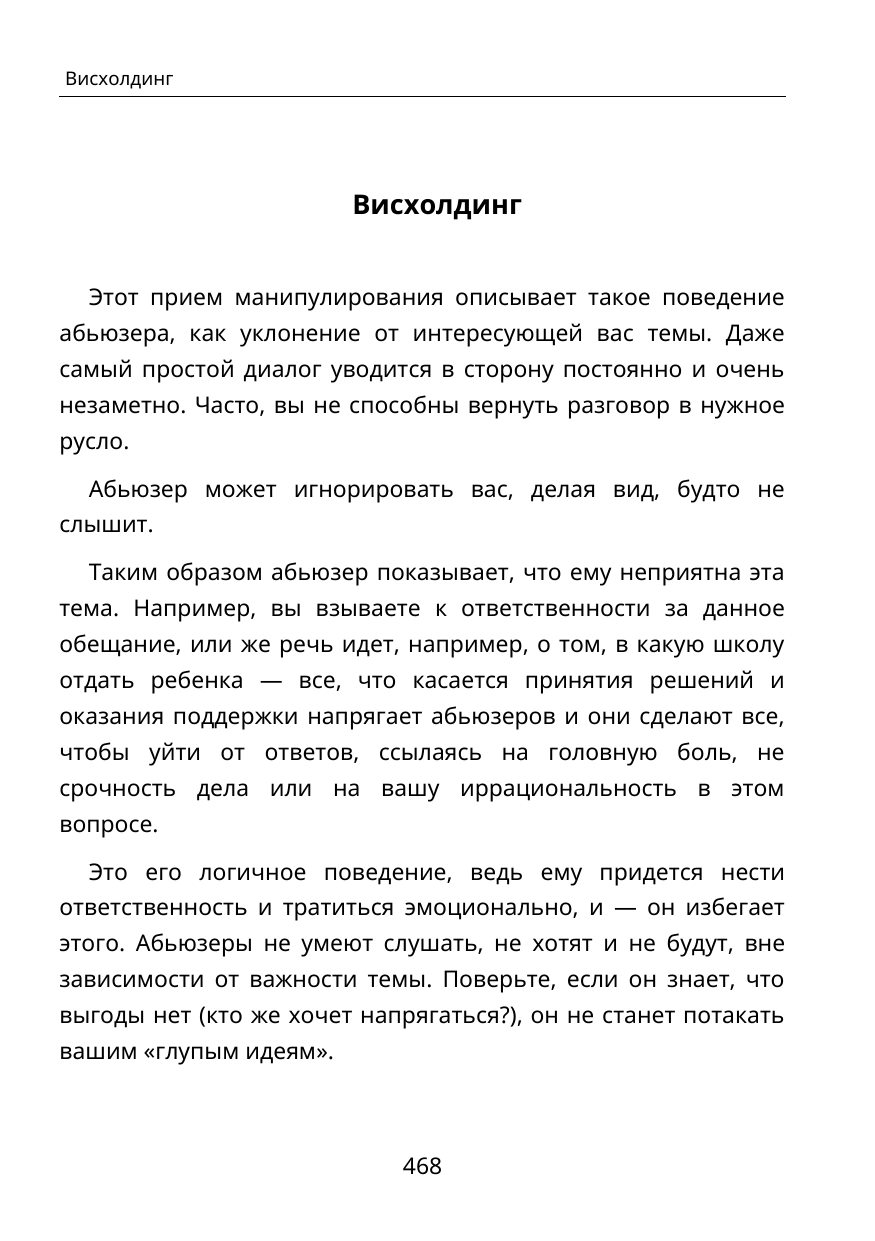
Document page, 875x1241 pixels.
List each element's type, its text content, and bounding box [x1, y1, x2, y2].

subtitle Висхолдинг [59, 185, 786, 222]
text Таким образом абьюзер показывает, что ему неприятна эта тема. Например, вы взываете к ответственности за данное обещание, или же речь идет, например, о том, в какую школу отдать ребенка — все, что касается принятия решений и оказания поддержки напрягает абьюзеров и они сделают все, чтобы уйти от ответов, ссылаясь на головную боль, не срочность дела или на вашу иррациональность в этом вопросе. [59, 556, 786, 839]
text Этот прием манипулирования описывает такое поведение абьюзера, как уклонение от интересующей вас темы. Даже самый простой диалог уводится в сторону постоянно и очень незаметно. Часто, вы не способны вернуть разговор в нужное русло. [59, 281, 786, 456]
text Это его логичное поведение, ведь ему придется нести ответственность и тратиться эмоционально, и — он избегает этого. Абьюзеры не умеют слушать, не хотят и не будут, вне зависимости от важности темы. Поверьте, если он знает, что выгоды нет (кто же хочет напрягаться?), он не станет потакать вашим «глупым идеям». [59, 855, 786, 1066]
text Абьюзер может игнорировать вас, делая вид, будто не слышит. [59, 472, 786, 540]
